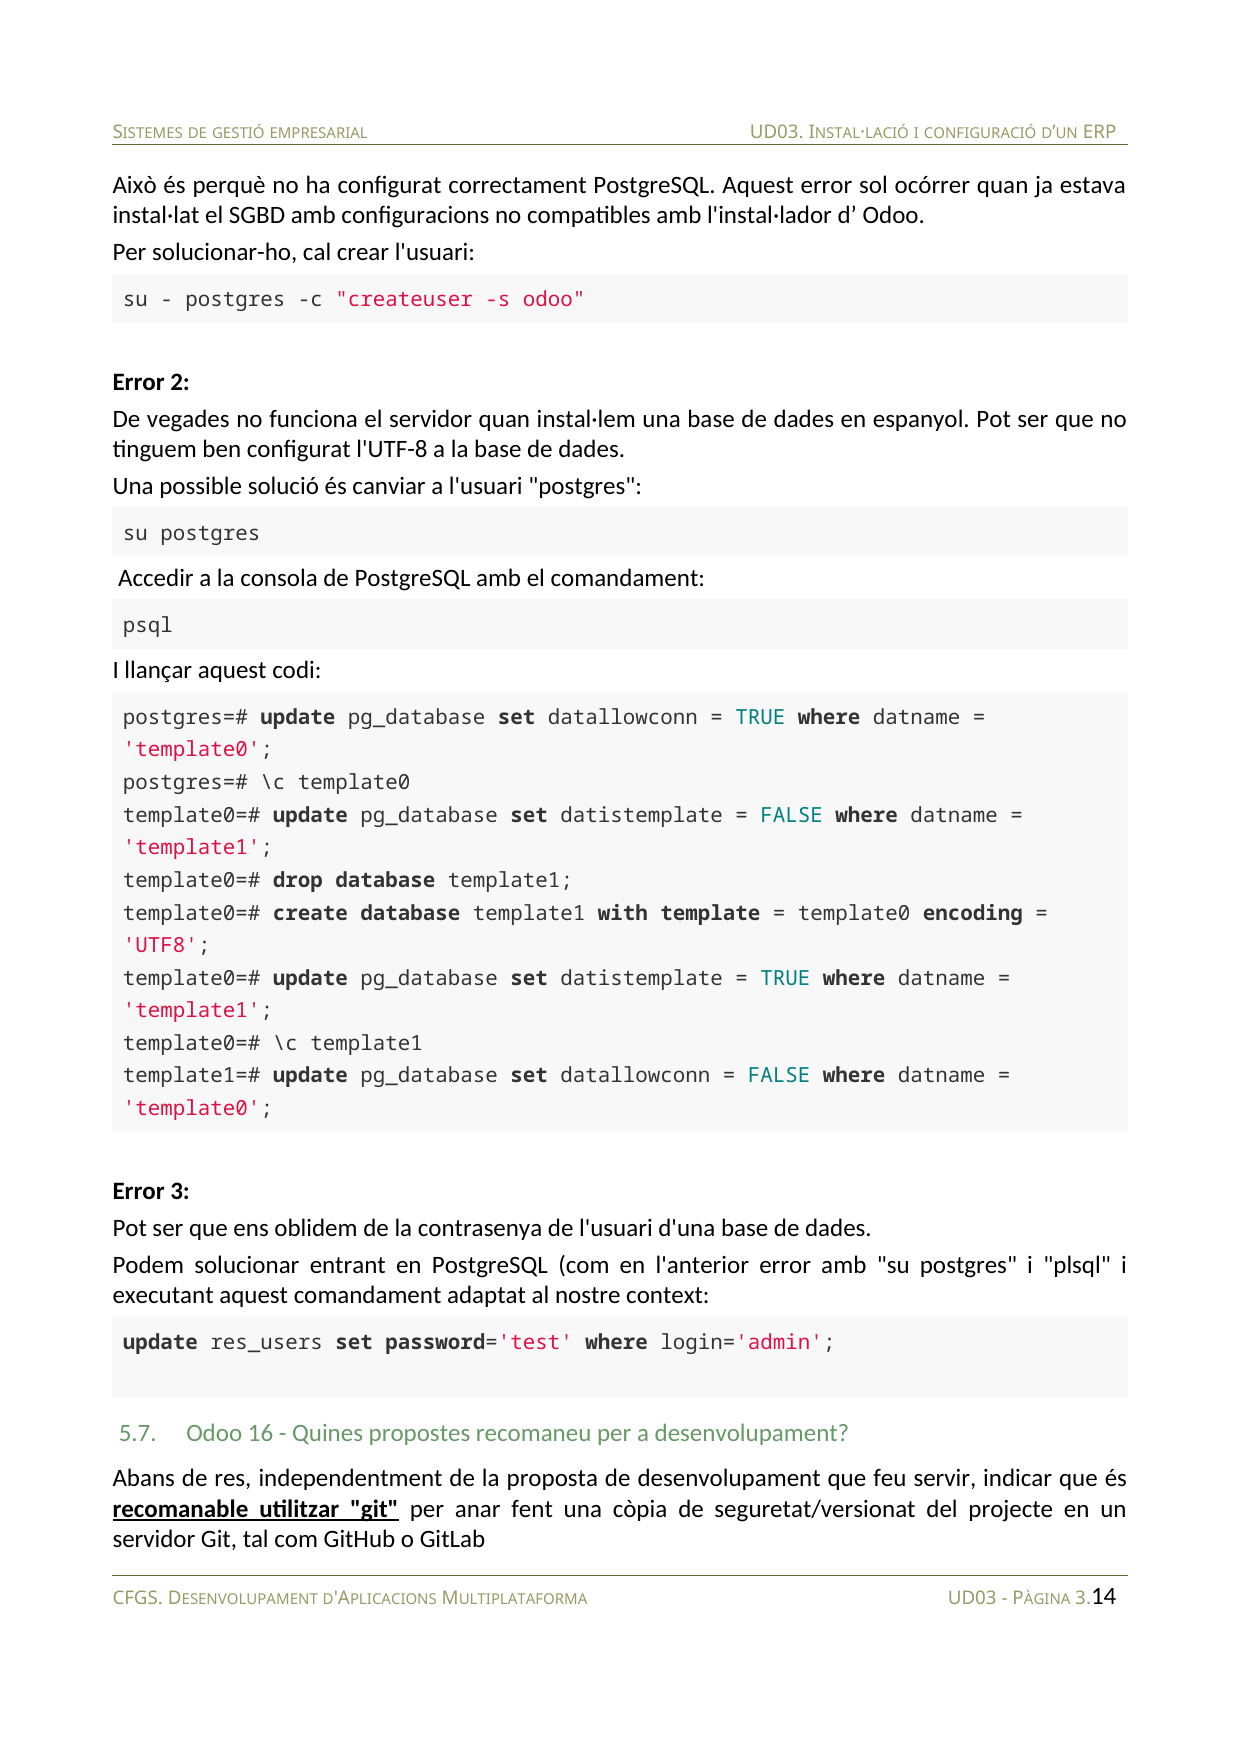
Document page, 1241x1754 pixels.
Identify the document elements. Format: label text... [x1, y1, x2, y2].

table_header postgres=# update pg_database set datallowconn = TRUE where datname = 'template0'; postgres=# \c template0 template0=# update pg_database set datistemplate = FALSE where datname = 'template1'; template0=# drop database template1; template0=# create database template1 with template = template0 encoding = 'UTF8'; template0=# update pg_database set datistemplate = TRUE where datname = 'template1'; template0=# \c template1 template1=# update pg_database set datallowconn = FALSE where datname = 'template0'; [112, 692, 1128, 1132]
text Error 2: [112, 366, 1128, 396]
text Una possible solució és canviar a l'usuari "postgres": [112, 470, 1128, 501]
subtitle Odoo 16 - Quines propostes recomaneu per a desenvolupament? [156, 1417, 1128, 1448]
text Per solucionar-ho, cal crear l'usuari: [112, 237, 1128, 267]
text Pot ser que ens oblidem de la contrasenya de l'usuari d'una base de dades. [112, 1212, 1128, 1242]
text Abans de res, independentment de la proposta de desenvolupament que feu servir, indicar que és recomanable utilitzar "git" per anar fent una còpia de seguretat/versionat del projecte en un servidor Git, tal com GitHub o GitLab [112, 1462, 1128, 1554]
text Podem solucionar entrant en PostgreSQL (com en l'anterior error amb "su postgres" i "plsql" i executant aquest comandament adaptat al nostre context: [112, 1249, 1128, 1310]
text I llançar aquest codi: [112, 654, 1128, 685]
table_header su postgres [112, 507, 1128, 556]
text De vegades no funciona el servidor quan instal·lem una base de dades en espanyol. Pot ser que no tinguem ben configurat l'UTF-8 a la base de dades. [112, 403, 1128, 464]
table_header su - postgres -c "createuser -s odoo" [112, 274, 1128, 323]
table_header update res_users set password='test' where login='admin'; [112, 1316, 1128, 1398]
text Error 3: [112, 1175, 1128, 1206]
table_header psql [112, 599, 1128, 649]
text Això és perquè no ha configurat correctament PostgreSQL. Aquest error sol ocórrer quan ja estava instal·lat el SGBD amb configuracions no compatibles amb l'instal·lador d’ Odoo. [112, 169, 1128, 230]
text Accedir a la consola de PostgreSQL amb el comandament: [112, 562, 1128, 593]
